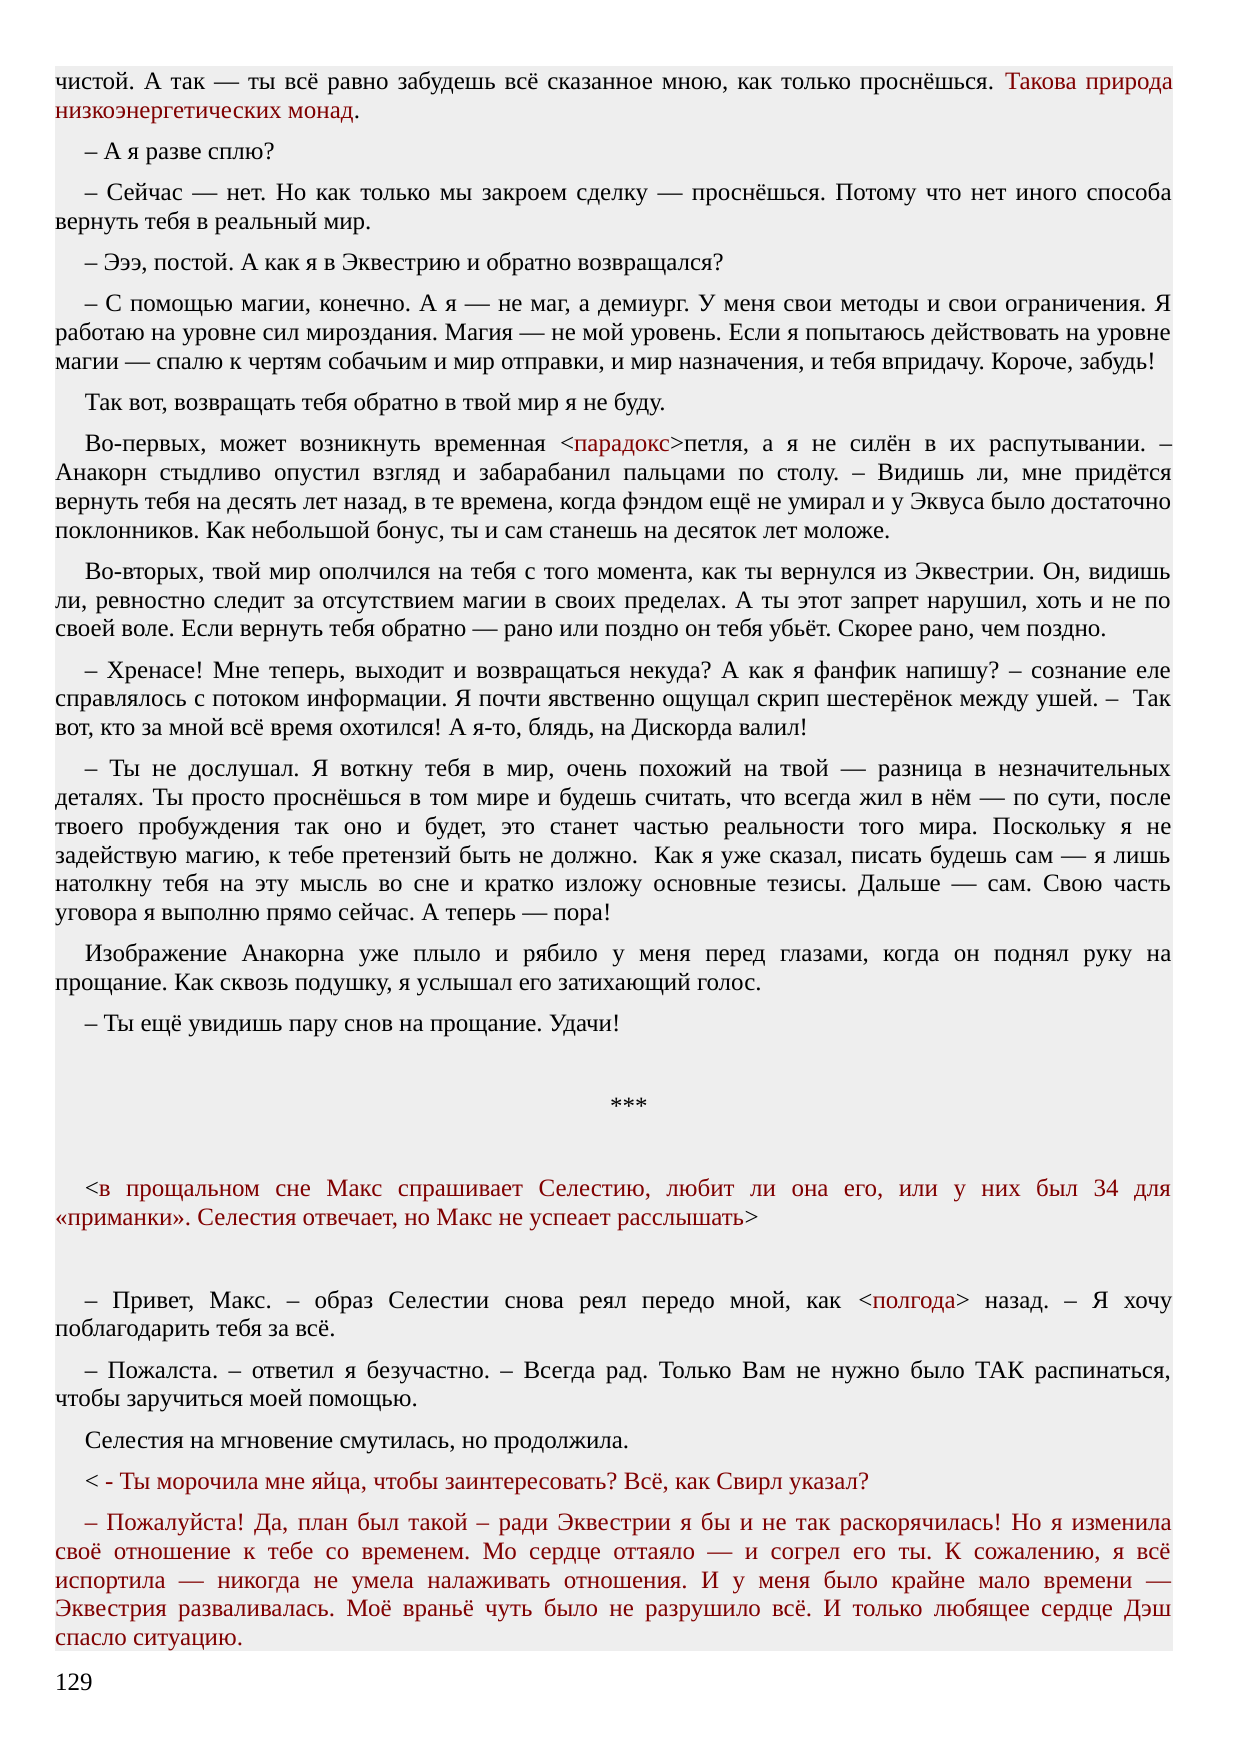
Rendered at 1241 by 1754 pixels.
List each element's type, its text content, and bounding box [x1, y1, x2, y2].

text – Привет, Макс. – образ Селестии снова реял передо мной, как <полгода> назад. – Я хочу поблагодарить тебя за всё. [55, 1285, 1173, 1342]
text – С помощью магии, конечно. А я — не маг, а демиург. У меня свои методы и свои ограничения. Я работаю на уровне сил мироздания. Магия — не мой уровень. Если я попытаюсь действовать на уровне магии — спалю к чертям собачьим и мир отправки, и мир назначения, и тебя впридачу. Короче, забудь! [55, 288, 1173, 375]
text Во-вторых, твой мир ополчился на тебя с того момента, как ты вернулся из Эквестрии. Он, видишь ли, ревностно следит за отсутствием магии в своих пределах. А ты этот запрет нарушил, хоть и не по своей воле. Если вернуть тебя обратно — рано или поздно он тебя убьёт. Скорее рано, чем поздно. [55, 556, 1173, 642]
text – Хренасе! Мне теперь, выходит и возвращаться некуда? А как я фанфик напишу? – сознание еле справлялось с потоком информации. Я почти явственно ощущал скрип шестерёнок между ушей. – Так вот, кто за мной всё время охотился! А я-то, блядь, на Дискорда валил! [55, 655, 1173, 741]
text – Пожалста. – ответил я безучастно. – Всегда рад. Только Вам не нужно было ТАК распинаться, чтобы заручиться моей помощью. [55, 1355, 1173, 1412]
text – Пожалуйста! Да, план был такой – ради Эквестрии я бы и не так раскорячилась! Но я изменила своё отношение к тебе со временем. Мо сердце оттаяло — и согрел его ты. К сожалению, я всё испортила — никогда не умела налаживать отношения. И у меня было крайне мало времени — Эквестрия разваливалась. Моё враньё чуть было не разрушило всё. И только любящее сердце Дэш спасло ситуацию. [55, 1507, 1173, 1651]
text – Ты ещё увидишь пару снов на прощание. Удачи! [55, 1008, 1173, 1037]
text – А я разве сплю? [55, 136, 1173, 165]
text – Ты не дослушал. Я воткну тебя в мир, очень похожий на твой — разница в незначительных деталях. Ты просто проснёшься в том мире и будешь считать, что всегда жил в нём — по сути, после твоего пробуждения так оно и будет, это станет частью реальности того мира. Поскольку я не задействую магию, к тебе претензий быть не должно. Как я уже сказал, писать будешь сам — я лишь натолкну тебя на эту мысль во сне и кратко изложу основные тезисы. Дальше — сам. Свою часть уговора я выполню прямо сейчас. А теперь — пора! [55, 753, 1173, 926]
text Селестия на мгновение смутилась, но продолжила. [55, 1425, 1173, 1453]
text < - Ты морочила мне яйца, чтобы заинтересовать? Всё, как Свирл указал? [55, 1466, 1173, 1495]
text Изображение Анакорна уже плыло и рябило у меня перед глазами, когда он поднял руку на прощание. Как сквозь подушку, я услышал его затихающий голос. [55, 938, 1173, 996]
text Во-первых, может возникнуть временная <парадокс>петля, а я не силён в их распутывании. – Анакорн стыдливо опустил взгляд и забарабанил пальцами по столу. – Видишь ли, мне придётся вернуть тебя на десять лет назад, в те времена, когда фэндом ещё не умирал и у Эквуса было достаточно поклонников. Как небольшой бонус, ты и сам станешь на десяток лет моложе. [55, 428, 1173, 543]
text <в прощальном сне Макс спрашивает Селестию, любит ли она его, или у них был 34 для «приманки». Селестия отвечает, но Макс не успеает расслышать> [55, 1173, 1173, 1231]
text чистой. А так — ты всё равно забудешь всё сказанное мною, как только проснёшься. Такова природа низкоэнергетических монад. [55, 66, 1173, 123]
text – Эээ, постой. А как я в Эквестрию и обратно возвращался? [55, 247, 1173, 276]
text *** [55, 1091, 1173, 1120]
text – Сейчас — нет. Но как только мы закроем сделку — проснёшься. Потому что нет иного способа вернуть тебя в реальный мир. [55, 177, 1173, 235]
text Так вот, возвращать тебя обратно в твой мир я не буду. [55, 387, 1173, 416]
